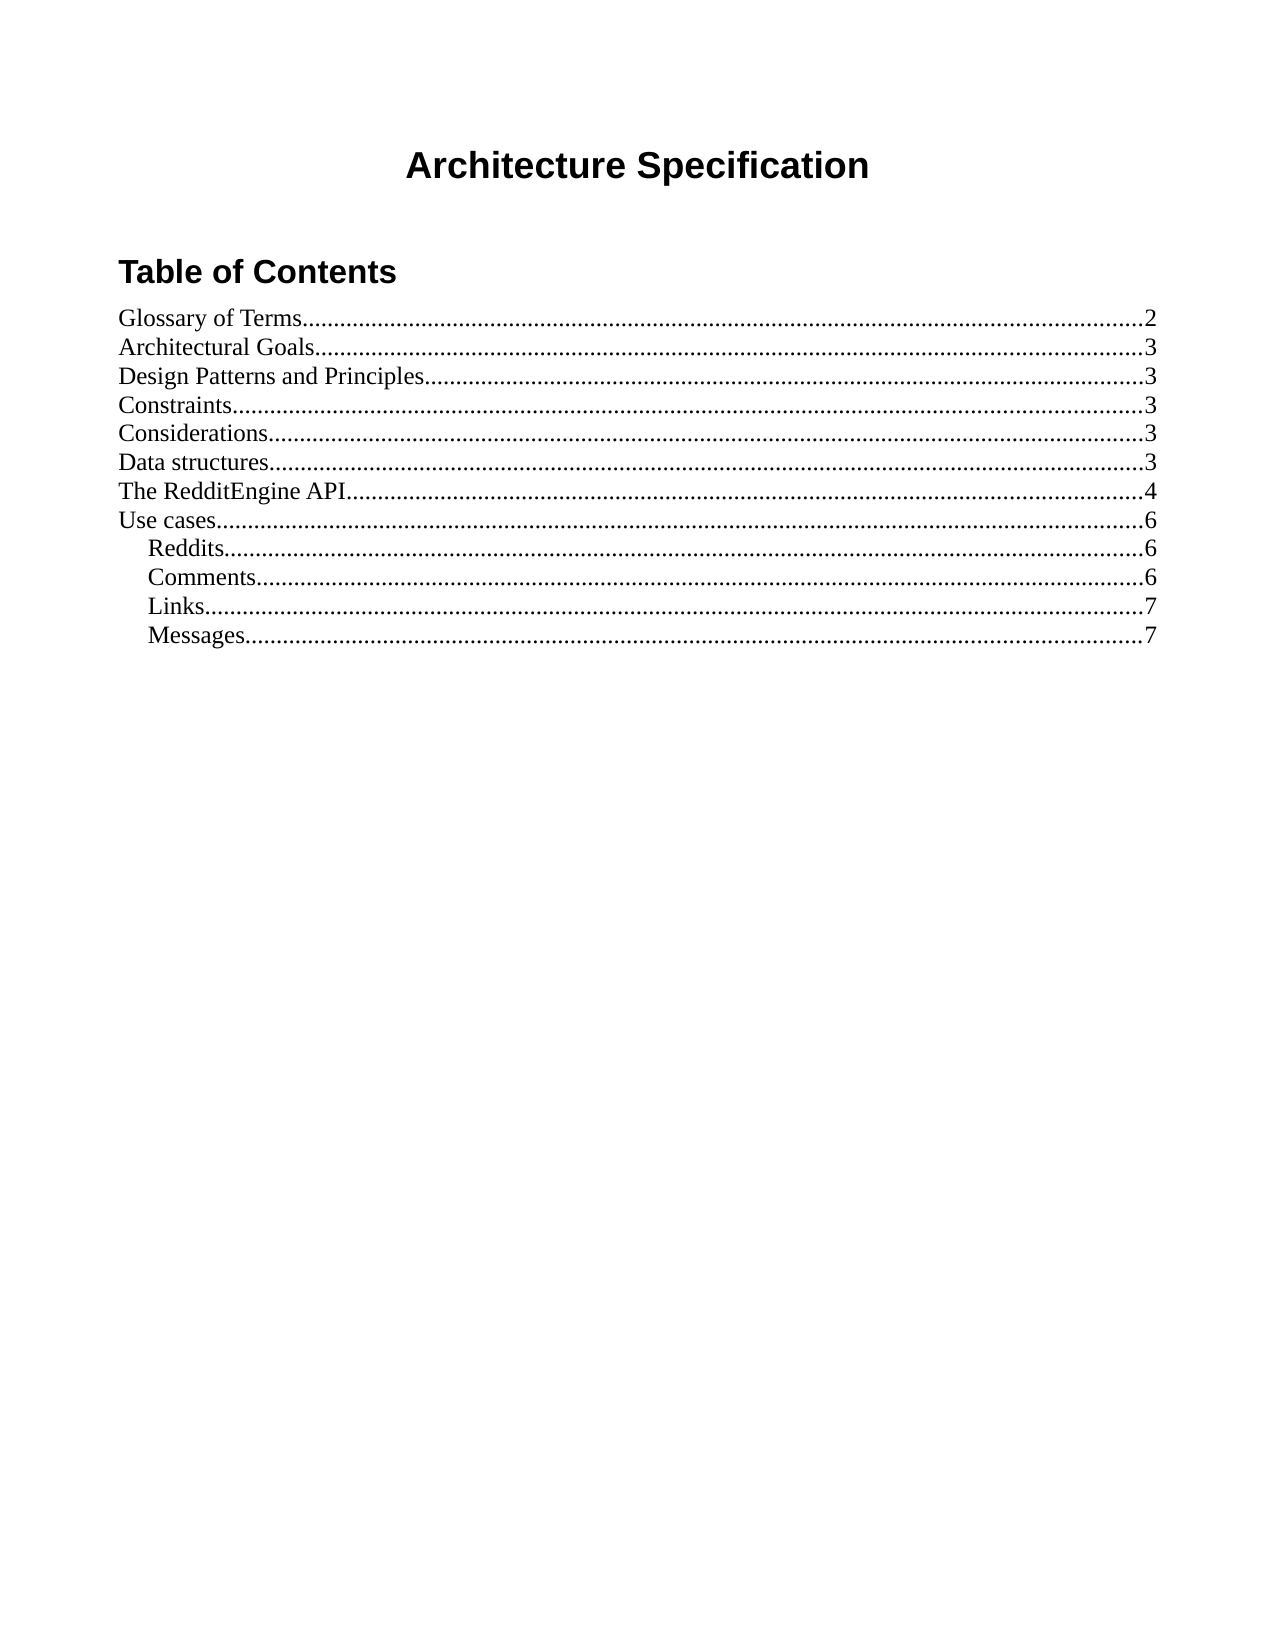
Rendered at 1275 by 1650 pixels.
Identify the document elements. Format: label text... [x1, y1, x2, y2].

text Messages 7 [148, 620, 1157, 648]
text The RedditEngine API 4 [118, 476, 1157, 505]
text Use cases 6 [118, 505, 1157, 533]
text Architectural Goals 3 [118, 332, 1157, 361]
text Considerations 3 [118, 418, 1157, 447]
text Data structures 3 [118, 447, 1157, 476]
text Comments 6 [148, 562, 1157, 591]
title Architecture Specification [118, 143, 1157, 186]
text Reddits 6 [148, 533, 1157, 562]
text Design Patterns and Principles 3 [118, 361, 1157, 390]
subtitle Table of Contents [118, 252, 1157, 291]
text Links 7 [148, 591, 1157, 620]
text Constraints 3 [118, 390, 1157, 418]
text Glossary of Terms 2 [118, 303, 1157, 332]
